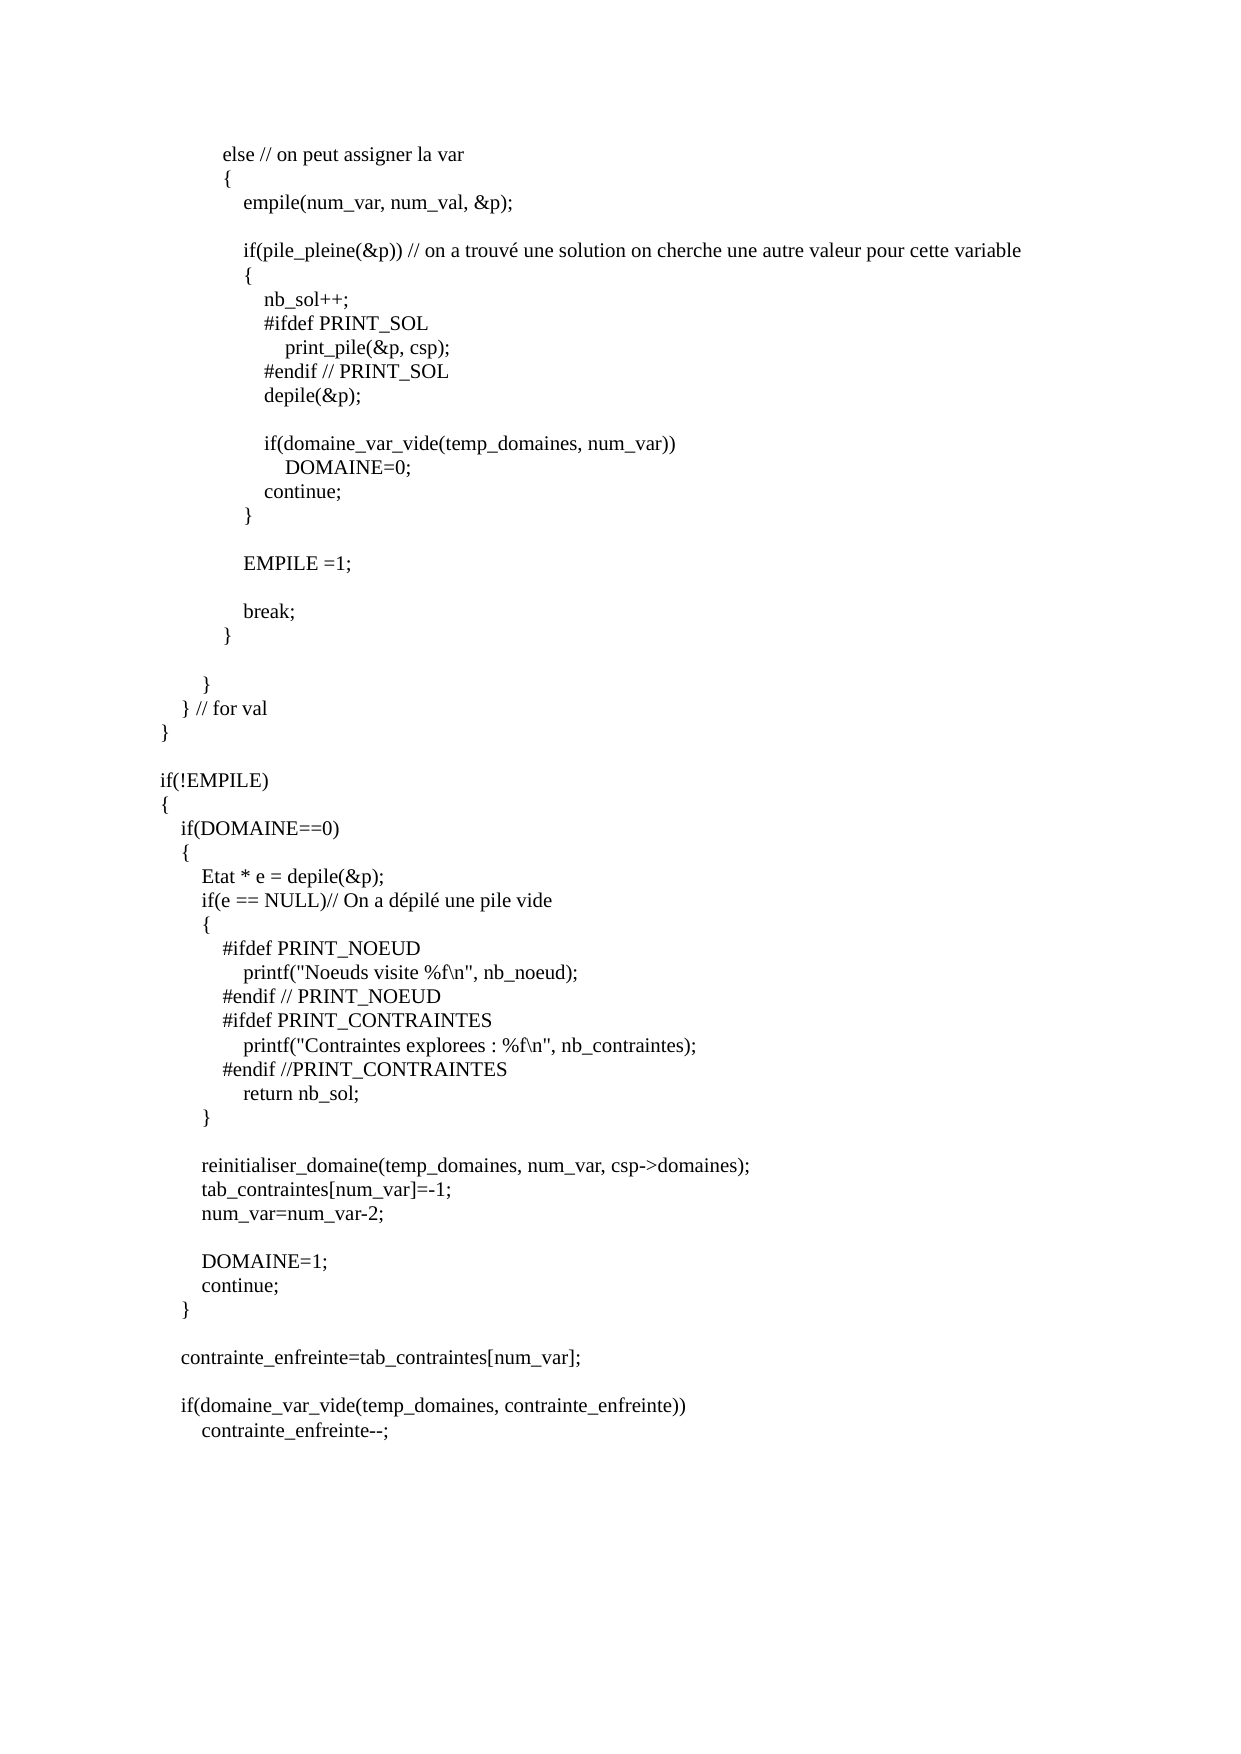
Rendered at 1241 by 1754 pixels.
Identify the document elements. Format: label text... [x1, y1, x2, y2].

text { [118, 912, 1122, 936]
text break; [118, 599, 1122, 623]
text num_var=num_var-2; [118, 1201, 1122, 1225]
text if(e == NULL)// On a dépilé une pile vide [118, 888, 1122, 912]
text printf("Noeuds visite %f\n", nb_noeud); [118, 960, 1122, 984]
text DOMAINE=1; [118, 1249, 1122, 1273]
text } [118, 1105, 1122, 1129]
text continue; [118, 1273, 1122, 1297]
text if(DOMAINE==0) [118, 816, 1122, 840]
text contrainte_enfreinte=tab_contraintes[num_var]; [118, 1345, 1122, 1369]
text #ifdef PRINT_NOEUD [118, 936, 1122, 960]
text } // for val [118, 696, 1122, 720]
text empile(num_var, num_val, &p); [118, 190, 1122, 214]
text printf("Contraintes explorees : %f\n", nb_contraintes); [118, 1032, 1122, 1057]
text if(domaine_var_vide(temp_domaines, contrainte_enfreinte)) [118, 1393, 1122, 1417]
text { [118, 792, 1122, 816]
text } [118, 623, 1122, 647]
text depile(&p); [118, 383, 1122, 407]
text #endif //PRINT_CONTRAINTES [118, 1057, 1122, 1081]
text else // on peut assigner la var [118, 142, 1122, 166]
text } [118, 503, 1122, 527]
text return nb_sol; [118, 1081, 1122, 1105]
text tab_contraintes[num_var]=-1; [118, 1177, 1122, 1201]
text if(pile_pleine(&p)) // on a trouvé une solution on cherche une autre valeur pour cette variable [118, 238, 1122, 262]
text } [118, 720, 1122, 744]
text { [118, 166, 1122, 190]
text { [118, 262, 1122, 287]
text DOMAINE=0; [118, 455, 1122, 479]
text #endif // PRINT_SOL [118, 359, 1122, 383]
text } [118, 1297, 1122, 1321]
text continue; [118, 479, 1122, 503]
text #ifdef PRINT_CONTRAINTES [118, 1008, 1122, 1032]
text contrainte_enfreinte--; [118, 1417, 1122, 1442]
text print_pile(&p, csp); [118, 335, 1122, 359]
text reinitialiser_domaine(temp_domaines, num_var, csp->domaines); [118, 1153, 1122, 1177]
text if(domaine_var_vide(temp_domaines, num_var)) [118, 431, 1122, 455]
text EMPILE =1; [118, 551, 1122, 575]
text Etat * e = depile(&p); [118, 864, 1122, 888]
text #ifdef PRINT_SOL [118, 311, 1122, 335]
text nb_sol++; [118, 287, 1122, 311]
text } [118, 672, 1122, 696]
text #endif // PRINT_NOEUD [118, 984, 1122, 1008]
text { [118, 840, 1122, 864]
text if(!EMPILE) [118, 768, 1122, 792]
